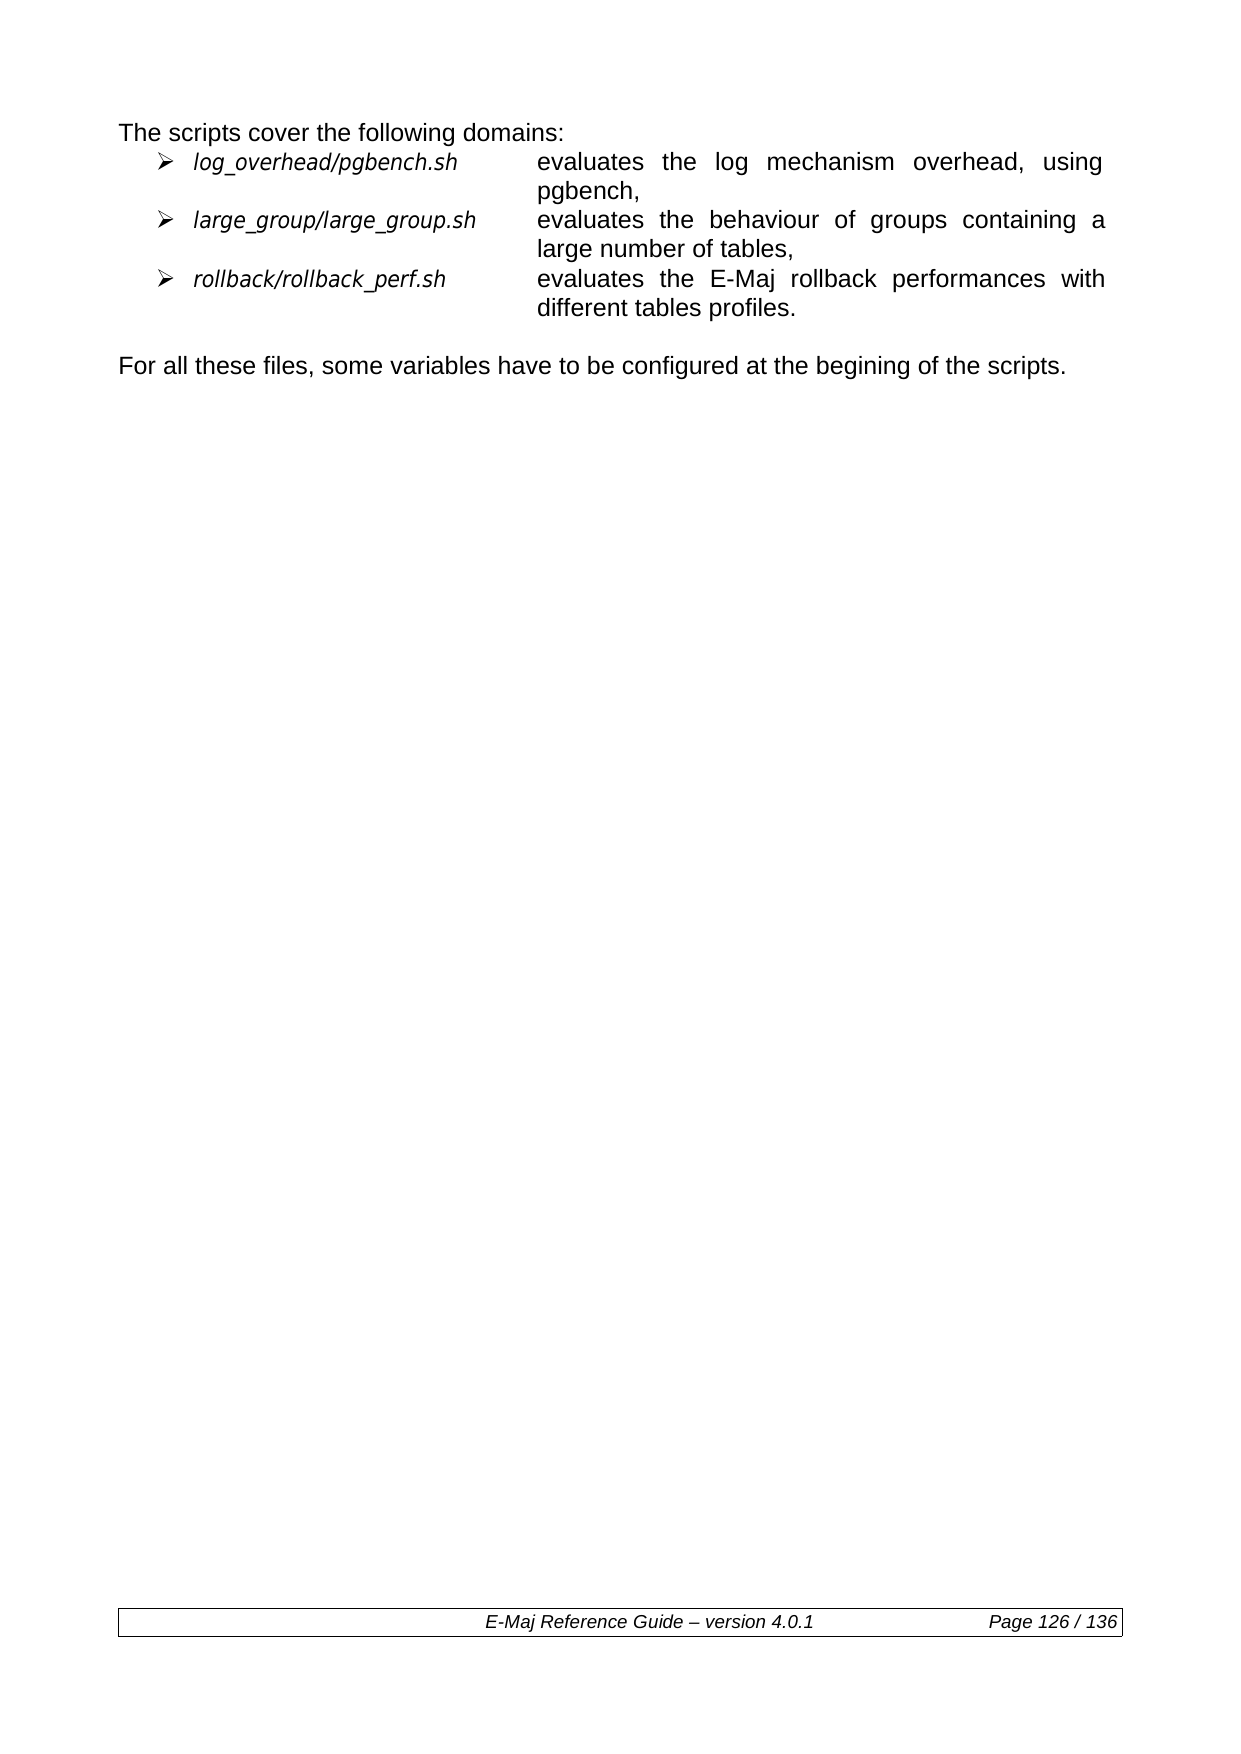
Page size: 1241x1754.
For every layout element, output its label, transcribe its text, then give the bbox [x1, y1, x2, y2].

list rollback/rollback_perf.sh evaluates the E-Maj rollback performances with different tables profiles. [156, 263, 1122, 322]
list log_overhead/pgbench.sh evaluates the log mechanism overhead, using pgbench, [156, 147, 1122, 205]
list large_group/large_group.sh evaluates the behaviour of groups containing a large number of tables, [156, 205, 1122, 263]
text The scripts cover the following domains: [118, 118, 1122, 147]
text For all these files, some variables have to be configured at the begining of the scripts. [118, 351, 1122, 380]
